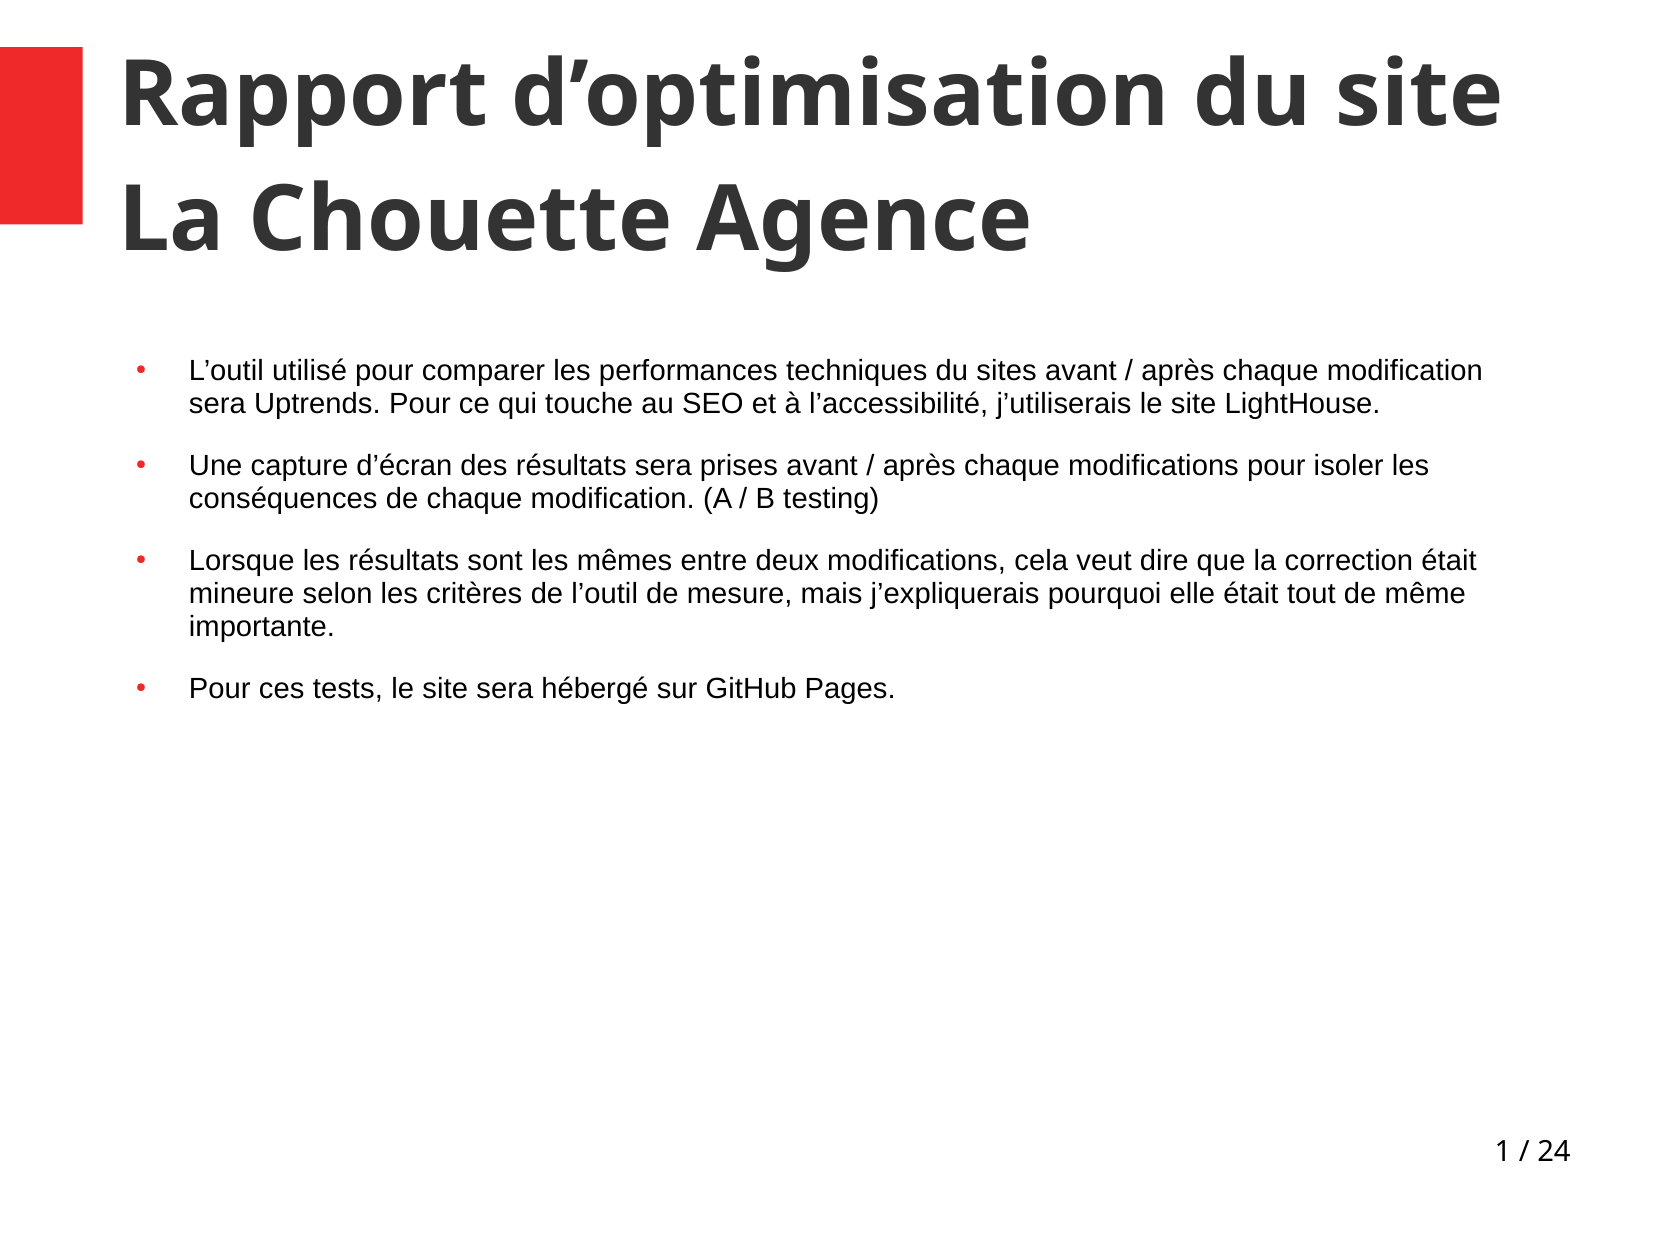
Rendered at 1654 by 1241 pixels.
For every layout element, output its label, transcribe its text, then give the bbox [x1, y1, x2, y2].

list L’outil utilisé pour comparer les performances techniques du sites avant / après chaque modification sera Uptrends. Pour ce qui touche au SEO et à l’accessibilité, j’utiliserais le site LightHouse. Une capture d’écran des résultats sera prises avant / après chaque modifications pour isoler les conséquences de chaque modification. (A / B testing) Lorsque les résultats sont les mêmes entre deux modifications, cela veut dire que la correction était mineure selon les critères de l’outil de mesure, mais j’expliquerais pourquoi elle était tout de même importante. Pour ces tests, le site sera hébergé sur GitHub Pages. [118, 354, 1536, 1074]
title Rapport d’optimisation du site La Chouette Agence [118, 27, 1571, 278]
